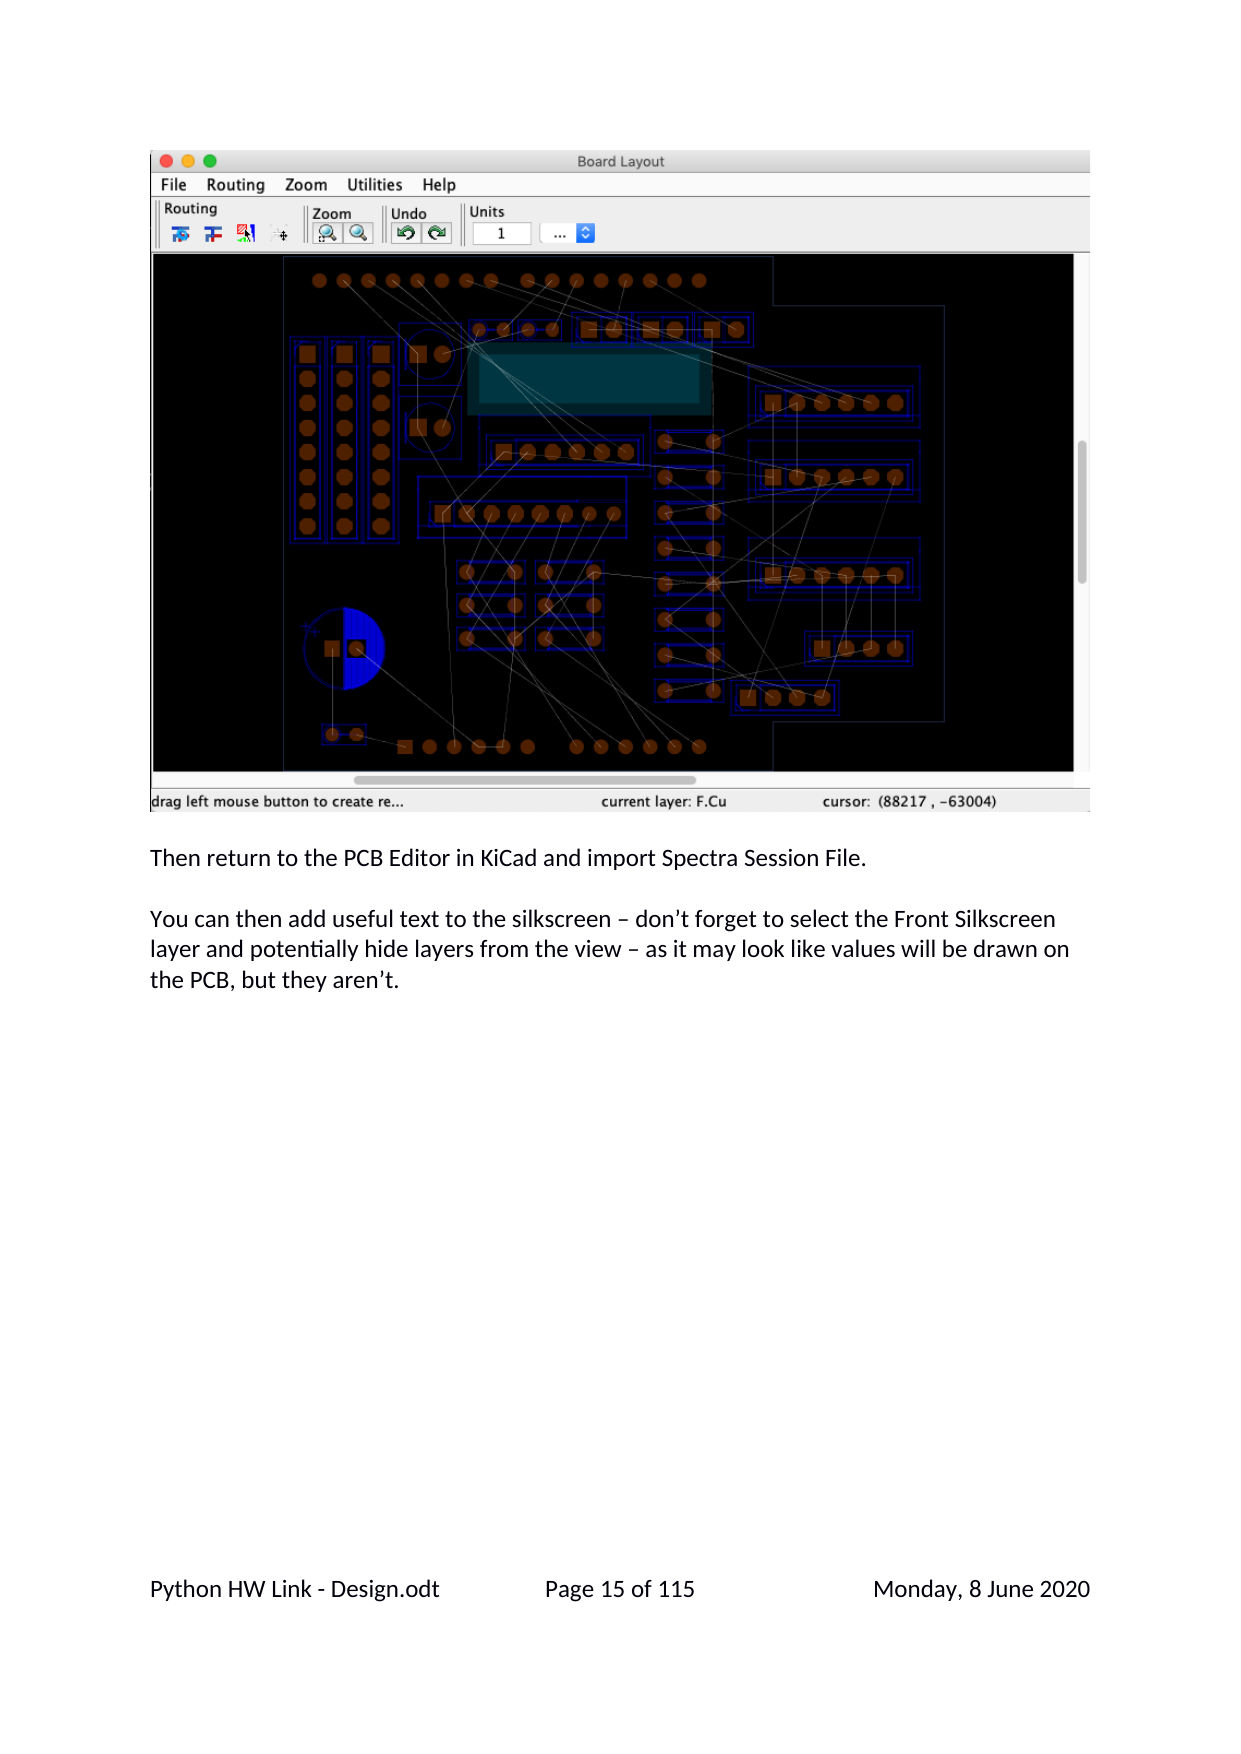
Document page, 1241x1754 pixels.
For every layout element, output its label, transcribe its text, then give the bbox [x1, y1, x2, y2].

text You can then add useful text to the silkscreen – don’t forget to select the Front Silkscreen layer and potentially hide layers from the view – as it may look like values will be drawn on the PCB, but they aren’t. [150, 903, 1090, 994]
picture [150, 150, 1091, 812]
text Then return to the PCB Editor in KiCad and import Spectra Session File. [150, 842, 1090, 872]
